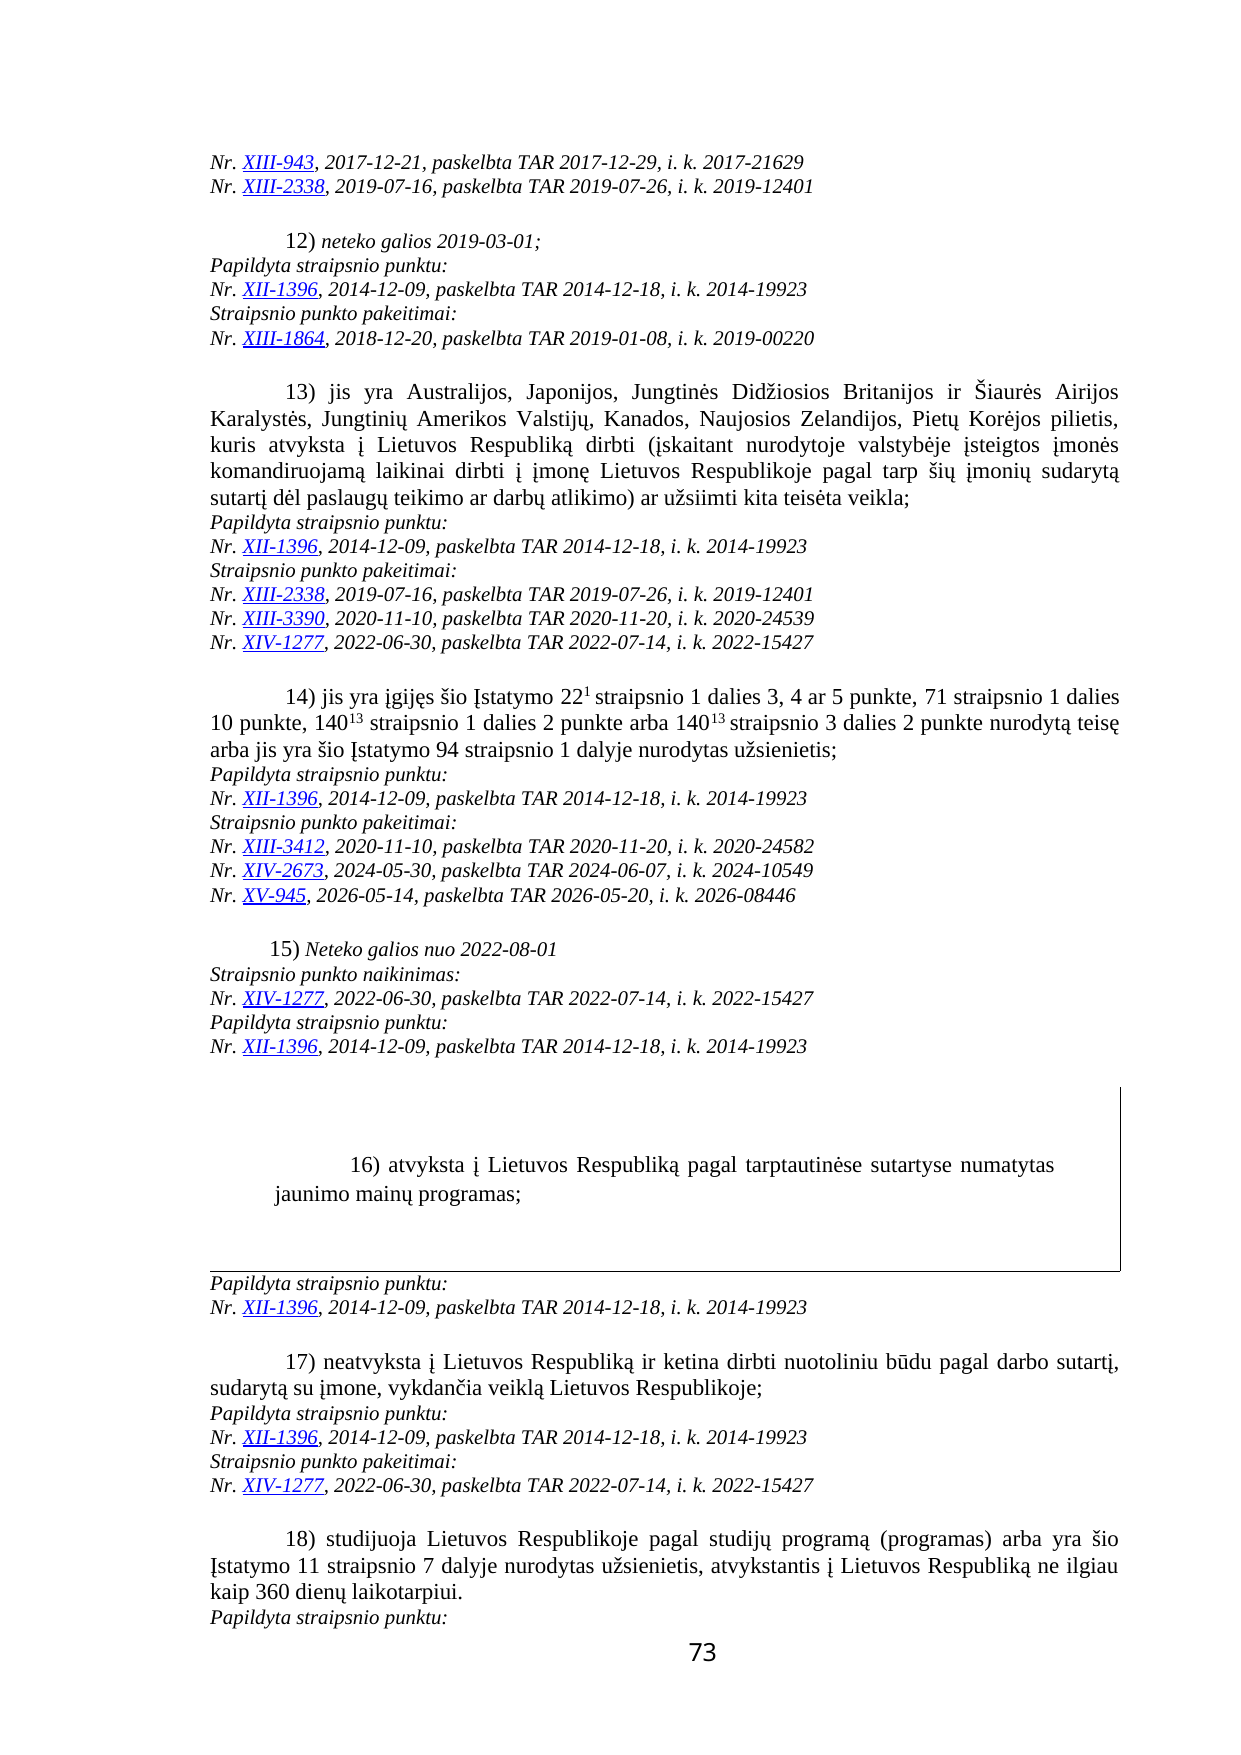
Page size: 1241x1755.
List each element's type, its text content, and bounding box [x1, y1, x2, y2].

text Nr. XII-1396, 2014-12-09, paskelbta TAR 2014-12-18, i. k. 2014-19923 [210, 277, 1120, 301]
text 13) jis yra Australijos, Japonijos, Jungtinės Didžiosios Britanijos ir Šiaurės Airijos Karalystės, Jungtinių Amerikos Valstijų, Kanados, Naujosios Zelandijos, Pietų Korėjos pilietis, kuris atvyksta į Lietuvos Respubliką dirbti (įskaitant nurodytoje valstybėje įsteigtos įmonės komandiruojamą laikinai dirbti į įmonę Lietuvos Respublikoje pagal tarp šių įmonių sudarytą sutartį dėl paslaugų teikimo ar darbų atlikimo) ar užsiimti kita teisėta veikla; [210, 378, 1120, 510]
text Nr. XIII-3390, 2020-11-10, paskelbta TAR 2020-11-20, i. k. 2020-24539 [210, 606, 1120, 630]
text Papildyta straipsnio punktu: [210, 1271, 1120, 1295]
text 18) studijuoja Lietuvos Respublikoje pagal studijų programą (programas) arba yra šio Įstatymo 11 straipsnio 7 dalyje nurodytas užsienietis, atvykstantis į Lietuvos Respubliką ne ilgiau kaip 360 dienų laikotarpiui. [210, 1526, 1120, 1604]
text Nr. XIII-1864, 2018-12-20, paskelbta TAR 2019-01-08, i. k. 2019-00220 [210, 325, 1120, 349]
text 12) neteko galios 2019-03-01; [210, 227, 1120, 253]
text Nr. XIII-2338, 2019-07-16, paskelbta TAR 2019-07-26, i. k. 2019-12401 [210, 582, 1120, 606]
text Nr. XIII-2338, 2019-07-16, paskelbta TAR 2019-07-26, i. k. 2019-12401 [210, 174, 1120, 198]
text Nr. XII-1396, 2014-12-09, paskelbta TAR 2014-12-18, i. k. 2014-19923 [210, 786, 1120, 810]
text 15) Neteko galios nuo 2022-08-01 [210, 935, 1120, 962]
text Nr. XIV-1277, 2022-06-30, paskelbta TAR 2022-07-14, i. k. 2022-15427 [210, 630, 1120, 654]
text Papildyta straipsnio punktu: [210, 1401, 1120, 1424]
text 17) neatvyksta į Lietuvos Respubliką ir ketina dirbti nuotoliniu būdu pagal darbo sutartį, sudarytą su įmone, vykdančia veiklą Lietuvos Respublikoje; [210, 1348, 1120, 1401]
text Nr. XIII-3412, 2020-11-10, paskelbta TAR 2020-11-20, i. k. 2020-24582 [210, 834, 1120, 858]
text Papildyta straipsnio punktu: [210, 762, 1120, 786]
text Nr. XII-1396, 2014-12-09, paskelbta TAR 2014-12-18, i. k. 2014-19923 [210, 1424, 1120, 1449]
text Nr. XIV-1277, 2022-06-30, paskelbta TAR 2022-07-14, i. k. 2022-15427 [210, 986, 1120, 1010]
text Straipsnio punkto naikinimas: [210, 962, 1120, 986]
text Nr. XII-1396, 2014-12-09, paskelbta TAR 2014-12-18, i. k. 2014-19923 [210, 534, 1120, 558]
text Papildyta straipsnio punktu: [210, 510, 1120, 534]
text Nr. XII-1396, 2014-12-09, paskelbta TAR 2014-12-18, i. k. 2014-19923 [210, 1034, 1120, 1058]
text Straipsnio punkto pakeitimai: [210, 1449, 1120, 1473]
text Papildyta straipsnio punktu: [210, 253, 1120, 277]
text Straipsnio punkto pakeitimai: [210, 558, 1120, 582]
text 14) jis yra įgijęs šio Įstatymo 221 straipsnio 1 dalies 3, 4 ar 5 punkte, 71 straipsnio 1 dalies 10 punkte, 14013 straipsnio 1 dalies 2 punkte arba 14013 straipsnio 3 dalies 2 punkte nurodytą teisę arba jis yra šio Įstatymo 94 straipsnio 1 dalyje nurodytas užsienietis; [210, 683, 1120, 762]
text Papildyta straipsnio punktu: [210, 1604, 1120, 1629]
text Nr. XII-1396, 2014-12-09, paskelbta TAR 2014-12-18, i. k. 2014-19923 [210, 1295, 1120, 1319]
text Papildyta straipsnio punktu: [210, 1010, 1120, 1034]
text Straipsnio punkto pakeitimai: [210, 301, 1120, 325]
text Nr. XV-945, 2026-05-14, paskelbta TAR 2026-05-20, i. k. 2026-08446 [210, 882, 1120, 907]
text 16) atvyksta į Lietuvos Respubliką pagal tarptautinėse sutartyse numatytas jaunimo mainų programas; [210, 1087, 1120, 1271]
text Nr. XIV-2673, 2024-05-30, paskelbta TAR 2024-06-07, i. k. 2024-10549 [210, 858, 1120, 882]
text Nr. XIV-1277, 2022-06-30, paskelbta TAR 2022-07-14, i. k. 2022-15427 [210, 1473, 1120, 1497]
text Straipsnio punkto pakeitimai: [210, 810, 1120, 834]
text Nr. XIII-943, 2017-12-21, paskelbta TAR 2017-12-29, i. k. 2017-21629 [210, 150, 1120, 174]
